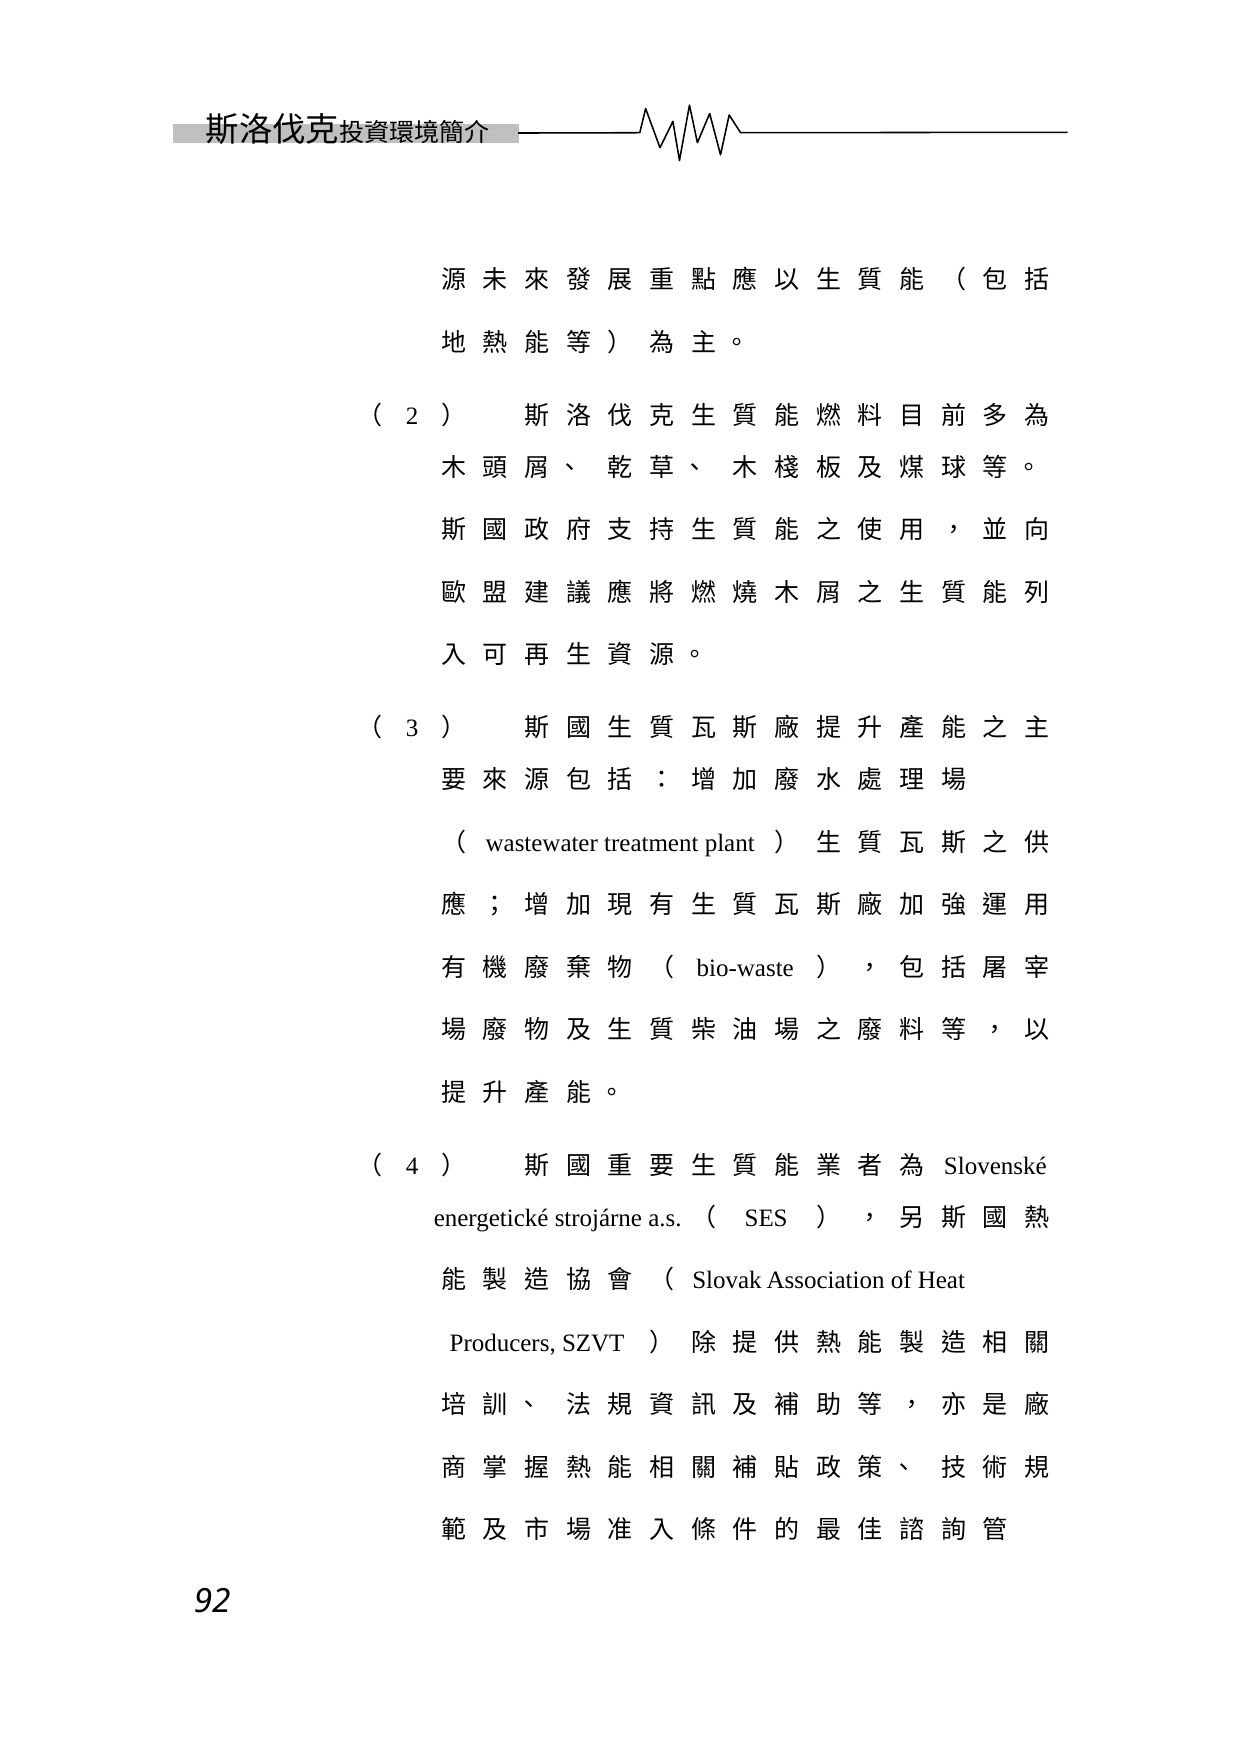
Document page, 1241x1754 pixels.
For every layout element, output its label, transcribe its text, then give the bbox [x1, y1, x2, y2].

text （3） 斯國生質瓦斯廠提升產能之主要來源包括：增加廢水處理場（wastewater treatment plant）生質瓦斯之供應；增加現有生質瓦斯廠加強運用有機廢棄物（bio-waste），包括屠宰場廢物及生質柴油場之廢料等，以提升產能。 [330, 674, 1058, 1111]
text （4） 斯國重要生質能業者為Slovenské energetické strojárne a.s.（SES），另斯國熱能製造協會（Slovak Association of Heat Producers, SZVT）除提供熱能製造相關培訓、法規資訊及補助等，亦是廠商掌握熱能相關補貼政策、技術規範及市場准入條件的最佳諮詢管 [330, 1111, 1058, 1549]
text 源未來發展重點應以生質能（包括地熱能等）為主。 [330, 236, 1058, 361]
text （2） 斯洛伐克生質能燃料目前多為木頭屑、乾草、木棧板及煤球等。斯國政府支持生質能之使用，並向歐盟建議應將燃燒木屑之生質能列入可再生資源。 [330, 361, 1058, 674]
